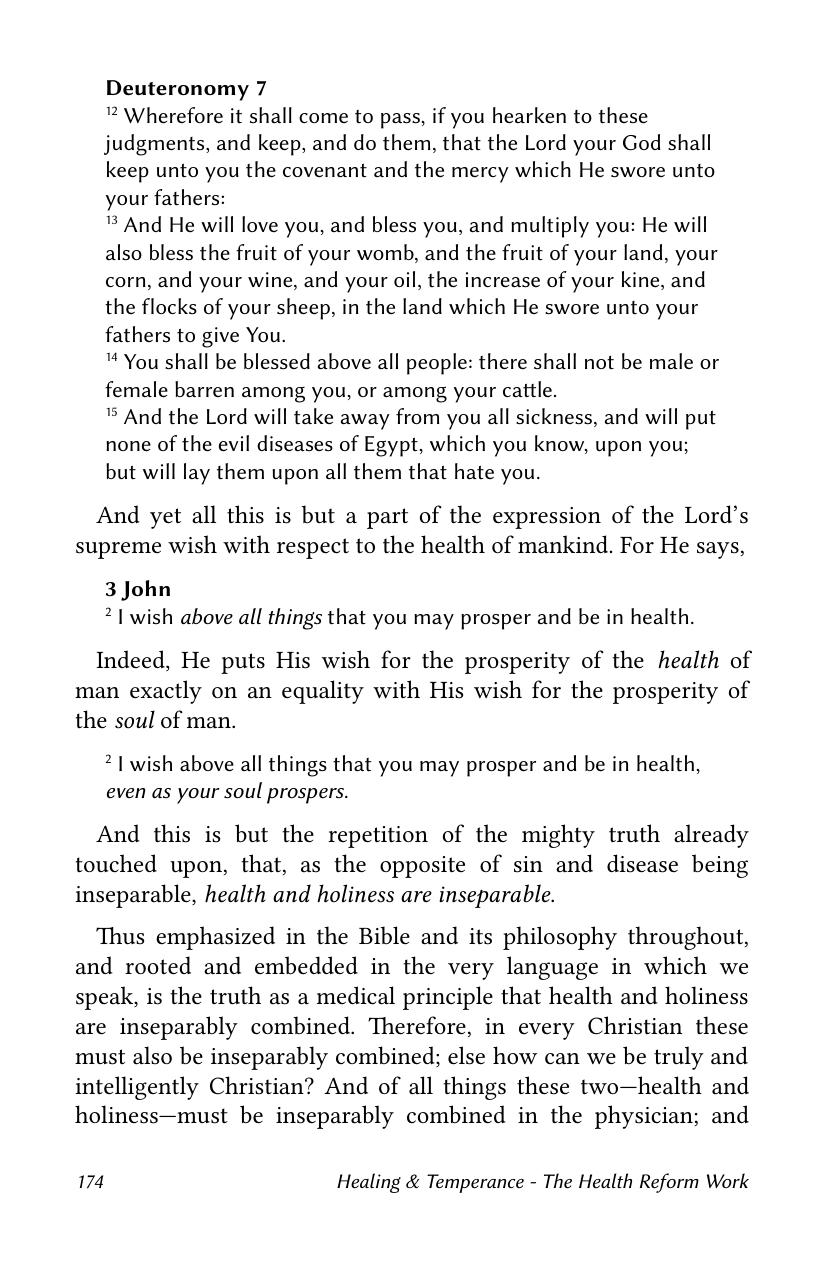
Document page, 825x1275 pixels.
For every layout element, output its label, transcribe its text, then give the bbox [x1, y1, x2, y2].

text And this is but the repetition of the mighty truth already touched upon, that, as the opposite of sin and disease being inseparable, health and holiness are inseparable. [75, 820, 750, 909]
text 15 And the Lord will take away from you all sickness, and will put none of the evil diseases of Egypt, which you know, upon you; but will lay them upon all them that hate you. [105, 404, 720, 485]
text Thus emphasized in the Bible and its philosophy throughout, and rooted and embedded in the very language in which we speak, is the truth as a medical principle that health and holiness are inseparably combined. Therefore, in every Christian these must also be inseparably combined; else how can we be truly and intelligently Christian? And of all things these two—health and holiness—must be inseparably combined in the physician; and [75, 922, 750, 1130]
text 3 John [105, 576, 750, 602]
text And yet all this is but a part of the expression of the Lord’s supreme wish with respect to the health of mankind. For He says, [75, 501, 750, 559]
text 12 Wherefore it shall come to pass, if you hearken to these judgments, and keep, and do them, that the Lord your God shall keep unto you the covenant and the mercy which He swore unto your fathers: [105, 103, 720, 211]
text 13 And He will love you, and bless you, and multiply you: He will also bless the fruit of your womb, and the fruit of your land, your corn, and your wine, and your oil, the increase of your kine, and the flocks of your sheep, in the land which He swore unto your fathers to give You. [105, 212, 720, 348]
text Deuteronomy 7 [105, 75, 750, 101]
text 2 I wish above all things that you may prosper and be in health. [105, 603, 720, 630]
text Indeed, He puts His wish for the prosperity of the health of man exactly on an equality with His wish for the prosperity of the soul of man. [75, 646, 750, 734]
text 14 You shall be blessed above all people: there shall not be male or female barren among you, or among your cattle. [105, 349, 720, 403]
text 2 I wish above all things that you may prosper and be in health, even as your soul prospers. [105, 751, 720, 804]
